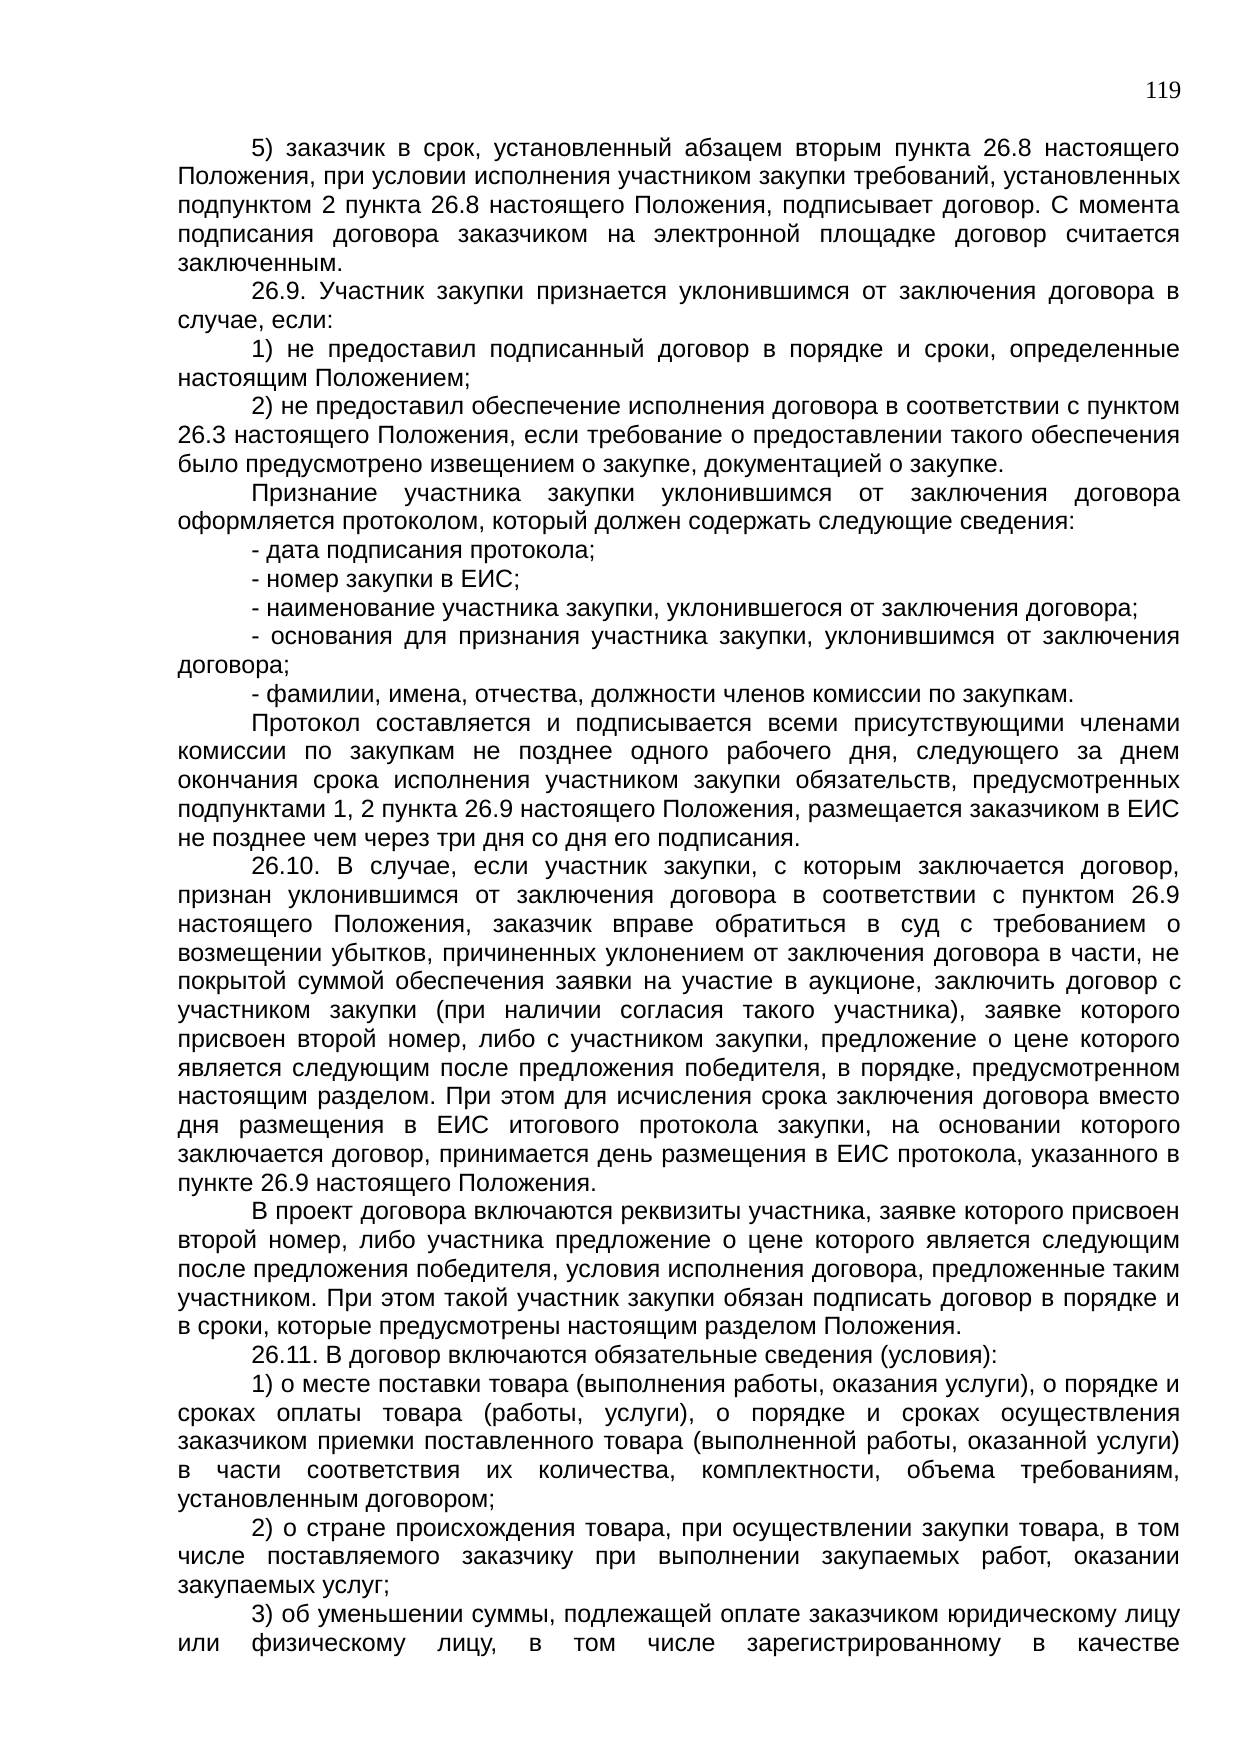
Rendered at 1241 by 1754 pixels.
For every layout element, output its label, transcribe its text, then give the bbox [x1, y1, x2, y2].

text В проект договора включаются реквизиты участника, заявке которого присвоен второй номер, либо участника предложение о цене которого является следующим после предложения победителя, условия исполнения договора, предложенные таким участником. При этом такой участник закупки обязан подписать договор в порядке и в сроки, которые предусмотрены настоящим разделом Положения. [177, 1196, 1181, 1340]
text - наименование участника закупки, уклонившегося от заключения договора; [177, 592, 1181, 621]
text 26.11. В договор включаются обязательные сведения (условия): [177, 1340, 1181, 1369]
text 1) не предоставил подписанный договор в порядке и сроки, определенные настоящим Положением; [177, 334, 1181, 391]
text - номер закупки в ЕИС; [177, 564, 1181, 592]
text 5) заказчик в срок, установленный абзацем вторым пункта 26.8 настоящего Положения, при условии исполнения участником закупки требований, установленных подпунктом 2 пункта 26.8 настоящего Положения, подписывает договор. С момента подписания договора заказчиком на электронной площадке договор считается заключенным. [177, 132, 1181, 276]
text 2) о стране происхождения товара, при осуществлении закупки товара, в том числе поставляемого заказчику при выполнении закупаемых работ, оказании закупаемых услуг; [177, 1512, 1181, 1599]
text Признание участника закупки уклонившимся от заключения договора оформляется протоколом, который должен содержать следующие сведения: [177, 477, 1181, 535]
text Протокол составляется и подписывается всеми присутствующими членами комиссии по закупкам не позднее одного рабочего дня, следующего за днем окончания срока исполнения участником закупки обязательств, предусмотренных подпунктами 1, 2 пункта 26.9 настоящего Положения, размещается заказчиком в ЕИС не позднее чем через три дня со дня его подписания. [177, 707, 1181, 851]
text 2) не предоставил обеспечение исполнения договора в соответствии с пунктом 26.3 настоящего Положения, если требование о предоставлении такого обеспечения было предусмотрено извещением о закупке, документацией о закупке. [177, 391, 1181, 477]
text 3) об уменьшении суммы, подлежащей оплате заказчиком юридическому лицу или физическому лицу, в том числе зарегистрированному в качестве [177, 1599, 1181, 1656]
text 1) о месте поставки товара (выполнения работы, оказания услуги), о порядке и сроках оплаты товара (работы, услуги), о порядке и сроках осуществления заказчиком приемки поставленного товара (выполненной работы, оказанной услуги) в части соответствия их количества, комплектности, объема требованиям, установленным договором; [177, 1369, 1181, 1512]
text - дата подписания протокола; [177, 535, 1181, 564]
text 26.9. Участник закупки признается уклонившимся от заключения договора в случае, если: [177, 276, 1181, 334]
text - основания для признания участника закупки, уклонившимся от заключения договора; [177, 621, 1181, 679]
text - фамилии, имена, отчества, должности членов комиссии по закупкам. [177, 679, 1181, 707]
text 26.10. В случае, если участник закупки, с которым заключается договор, признан уклонившимся от заключения договора в соответствии с пунктом 26.9 настоящего Положения, заказчик вправе обратиться в суд с требованием о возмещении убытков, причиненных уклонением от заключения договора в части, не покрытой суммой обеспечения заявки на участие в аукционе, заключить договор с участником закупки (при наличии согласия такого участника), заявке которого присвоен второй номер, либо с участником закупки, предложение о цене которого является следующим после предложения победителя, в порядке, предусмотренном настоящим разделом. При этом для исчисления срока заключения договора вместо дня размещения в ЕИС итогового протокола закупки, на основании которого заключается договор, принимается день размещения в ЕИС протокола, указанного в пункте 26.9 настоящего Положения. [177, 851, 1181, 1196]
